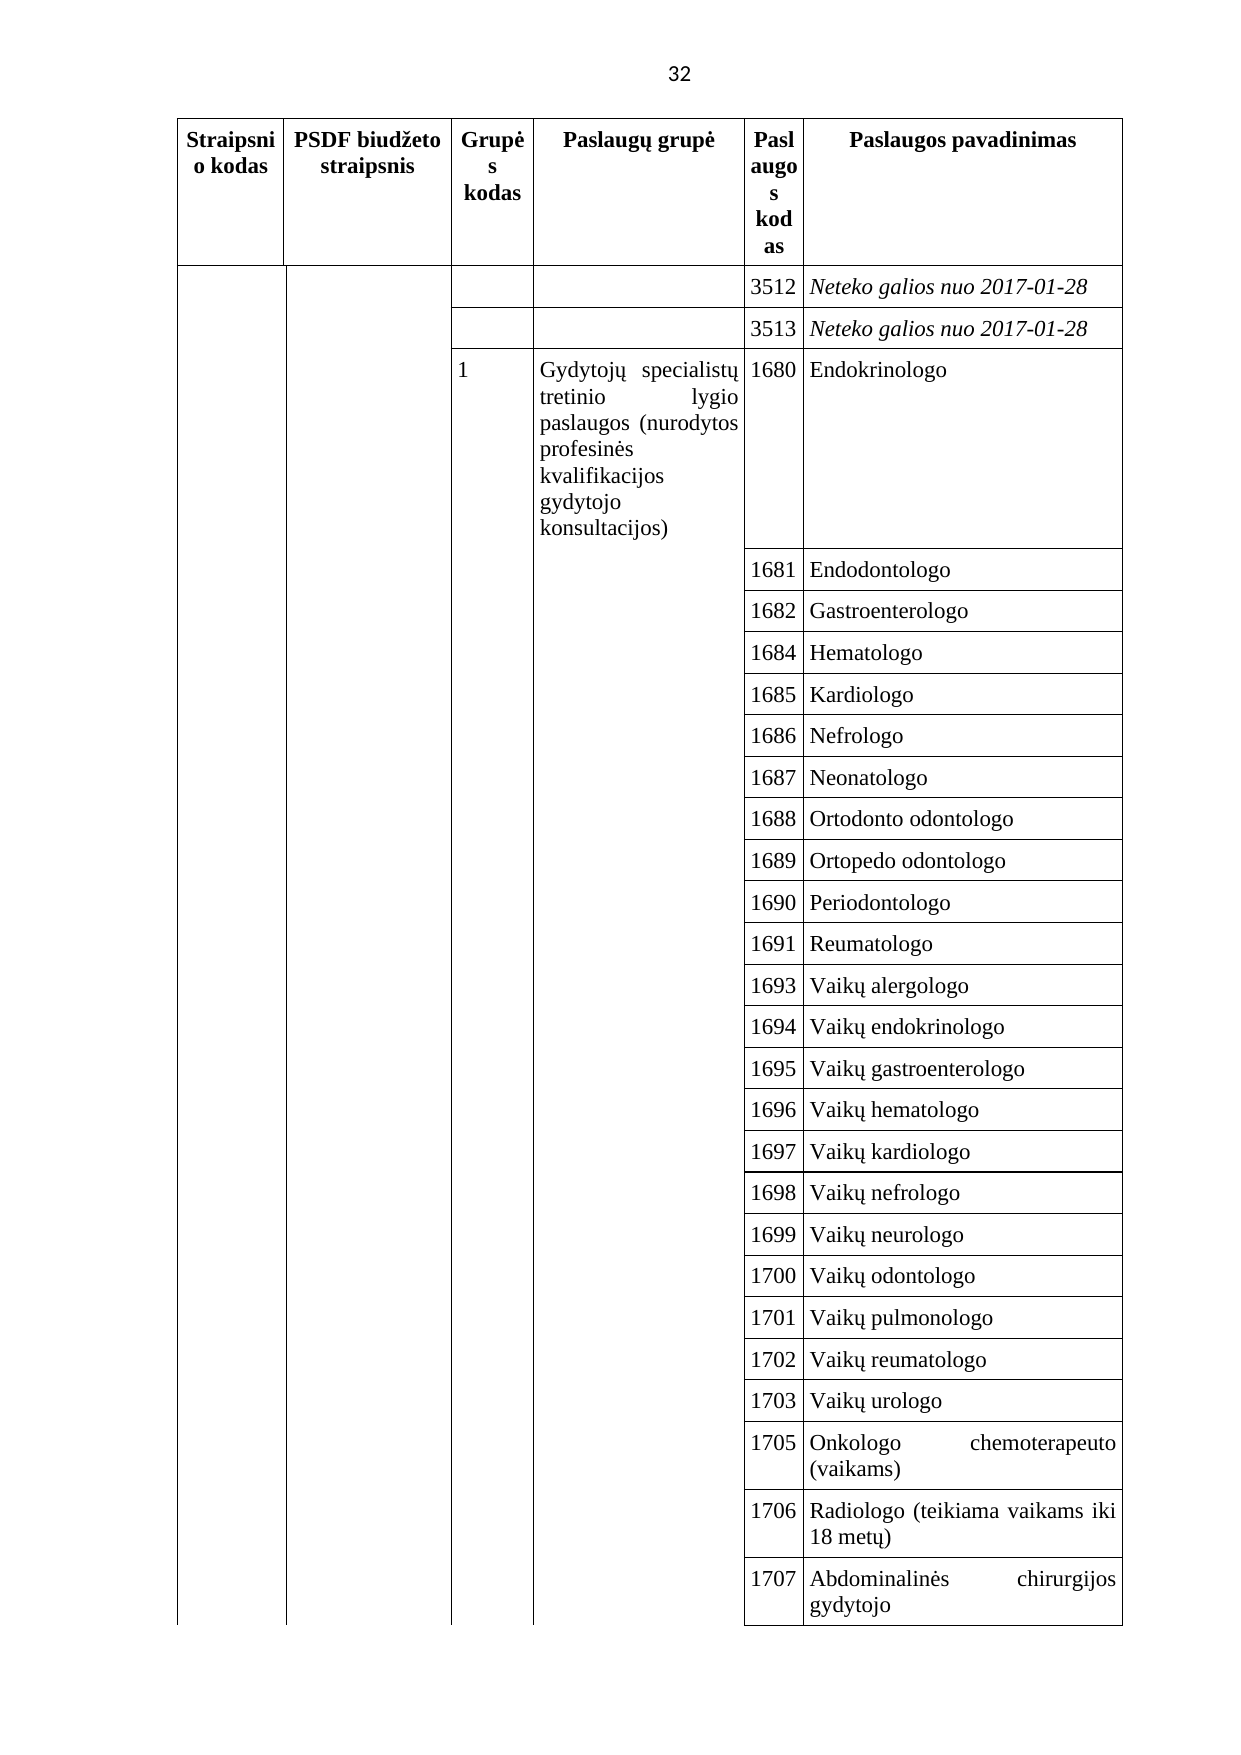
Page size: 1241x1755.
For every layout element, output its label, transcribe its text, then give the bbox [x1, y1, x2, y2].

table_cell [287, 880, 451, 922]
table_cell Hematologo [804, 632, 1122, 673]
table_cell 1703 [745, 1380, 803, 1421]
table_cell [287, 1130, 451, 1171]
table_cell [452, 714, 533, 756]
table_cell [287, 756, 451, 797]
table_cell [178, 922, 286, 963]
table_cell Reumatologo [804, 923, 1122, 963]
table_cell Periodontologo [804, 881, 1122, 922]
table_cell [452, 756, 533, 797]
table_cell 1694 [745, 1006, 803, 1047]
table_cell [452, 1047, 533, 1088]
table_cell [287, 922, 451, 963]
table_cell Ortopedo odontologo [804, 840, 1122, 880]
table_cell 1684 [745, 632, 803, 673]
table_cell Endokrinologo [804, 349, 1122, 548]
table_cell [534, 1047, 744, 1088]
table_cell [178, 631, 286, 673]
table_cell Abdominalinės chirurgijos gydytojo [804, 1558, 1122, 1624]
table_cell [534, 631, 744, 673]
table_cell [178, 964, 286, 1005]
table_cell [178, 1255, 286, 1296]
table_cell [534, 548, 744, 589]
table_cell [534, 1379, 744, 1421]
table_cell [534, 1489, 744, 1557]
table_cell 1701 [745, 1297, 803, 1338]
table_cell [287, 797, 451, 839]
table_cell [452, 922, 533, 963]
table_cell [287, 839, 451, 880]
table_cell [178, 1489, 286, 1557]
table_cell 1686 [745, 715, 803, 756]
table_cell [287, 964, 451, 1005]
table_cell [287, 307, 451, 348]
table_cell [534, 714, 744, 756]
table_cell 1699 [745, 1214, 803, 1254]
table_cell 1688 [745, 798, 803, 839]
table_cell [452, 266, 533, 307]
table_header PSDF biudžeto straipsnis [284, 119, 451, 265]
table_cell Gastroenterologo [804, 591, 1122, 631]
table_cell Onkologo chemoterapeuto (vaikams) [804, 1422, 1122, 1489]
table_cell [452, 1130, 533, 1171]
table_cell [534, 922, 744, 963]
table_cell [534, 1255, 744, 1296]
table_cell [178, 1047, 286, 1088]
table_cell 1706 [745, 1490, 803, 1557]
table_cell 3512 [745, 266, 803, 307]
table_cell [452, 1421, 533, 1489]
table_cell [534, 1171, 744, 1213]
table_cell [178, 1171, 286, 1213]
table_header Paslaugos kodas [745, 119, 803, 265]
table_cell 1693 [745, 965, 803, 1005]
table_cell 1 [452, 349, 533, 548]
table_cell [287, 1379, 451, 1421]
table_cell [178, 590, 286, 631]
table_cell [452, 548, 533, 589]
table_cell [452, 1005, 533, 1047]
table_cell [287, 1557, 451, 1624]
table_cell [452, 839, 533, 880]
table_cell [287, 548, 451, 589]
table_cell [287, 1421, 451, 1489]
table_cell 1697 [745, 1131, 803, 1171]
table_cell [452, 1171, 533, 1213]
table_cell [178, 348, 286, 548]
table_cell Neteko galios nuo 2017-01-28 [804, 266, 1122, 307]
table_cell 1690 [745, 881, 803, 922]
table_cell [287, 1005, 451, 1047]
table_cell [452, 1255, 533, 1296]
table_cell [452, 1088, 533, 1130]
table_cell [534, 1005, 744, 1047]
table_cell 1682 [745, 591, 803, 631]
table_cell Vaikų urologo [804, 1380, 1122, 1421]
table_cell [287, 1489, 451, 1557]
table_cell [178, 1130, 286, 1171]
table_cell [534, 1130, 744, 1171]
table_cell [534, 797, 744, 839]
table_cell 1705 [745, 1422, 803, 1489]
table_cell Vaikų pulmonologo [804, 1297, 1122, 1338]
table_cell [534, 1338, 744, 1379]
table_cell Vaikų hematologo [804, 1089, 1122, 1130]
table_cell [452, 308, 533, 348]
table_cell [534, 1421, 744, 1489]
table_cell [534, 1557, 744, 1624]
table_cell [287, 1047, 451, 1088]
table_cell [452, 673, 533, 714]
table_cell [178, 1379, 286, 1421]
table_cell 1707 [745, 1558, 803, 1624]
table_cell Gydytojų specialistų tretinio lygio paslaugos (nurodytos profesinės kvalifikacijos gydytojo konsultacijos) [534, 349, 744, 548]
table_cell [534, 1213, 744, 1254]
table_cell [287, 631, 451, 673]
table_cell [178, 1557, 286, 1624]
table_cell Radiologo (teikiama vaikams iki 18 metų) [804, 1490, 1122, 1557]
table_cell Neonatologo [804, 757, 1122, 797]
table_cell Vaikų kardiologo [804, 1131, 1122, 1171]
table_cell Neteko galios nuo 2017-01-28 [804, 308, 1122, 348]
table_cell [287, 1255, 451, 1296]
table_cell [452, 590, 533, 631]
table_cell [178, 1088, 286, 1130]
table_cell [534, 308, 744, 348]
table_cell [178, 1213, 286, 1254]
table_cell [452, 631, 533, 673]
table_cell Nefrologo [804, 715, 1122, 756]
table_cell [534, 880, 744, 922]
table_cell [287, 1213, 451, 1254]
table_cell [178, 548, 286, 589]
table_cell [178, 756, 286, 797]
table_cell [287, 1296, 451, 1338]
table_cell 1698 [745, 1173, 803, 1213]
table_cell 1702 [745, 1339, 803, 1379]
table_header Paslaugos pavadinimas [804, 119, 1122, 265]
table_cell [534, 964, 744, 1005]
table_cell 1700 [745, 1256, 803, 1296]
table_header Paslaugų grupė [534, 119, 744, 265]
table_cell [178, 839, 286, 880]
table_cell 1681 [745, 549, 803, 589]
table_cell [287, 1338, 451, 1379]
table_cell 1689 [745, 840, 803, 880]
table_cell [452, 797, 533, 839]
table_cell 1685 [745, 674, 803, 714]
table_cell [452, 880, 533, 922]
table_cell [178, 880, 286, 922]
table_cell [534, 756, 744, 797]
table_cell Vaikų neurologo [804, 1214, 1122, 1254]
table_cell [534, 1296, 744, 1338]
table_cell [178, 673, 286, 714]
table_cell [287, 266, 451, 307]
table_cell [178, 1421, 286, 1489]
table_cell [452, 1557, 533, 1624]
table_cell [287, 590, 451, 631]
table_cell [178, 797, 286, 839]
table_cell [178, 307, 286, 348]
table_cell [534, 590, 744, 631]
table_cell Vaikų gastroenterologo [804, 1048, 1122, 1088]
table_cell [452, 1296, 533, 1338]
table_cell [287, 673, 451, 714]
table_cell [287, 1088, 451, 1130]
table_cell Vaikų odontologo [804, 1256, 1122, 1296]
table_cell 1696 [745, 1089, 803, 1130]
table_cell Vaikų nefrologo [804, 1173, 1122, 1213]
table_cell [178, 1338, 286, 1379]
table_cell [534, 673, 744, 714]
table_cell [178, 714, 286, 756]
table_cell Ortodonto odontologo [804, 798, 1122, 839]
table_cell Vaikų endokrinologo [804, 1006, 1122, 1047]
table_cell [178, 266, 286, 307]
table_header Straipsnio kodas [178, 119, 283, 265]
table_cell 1691 [745, 923, 803, 963]
table_cell [452, 1338, 533, 1379]
table_cell [452, 1213, 533, 1254]
table_cell 1680 [745, 349, 803, 548]
table_cell 3513 [745, 308, 803, 348]
table_cell Kardiologo [804, 674, 1122, 714]
table_cell [452, 1489, 533, 1557]
table_cell [452, 1379, 533, 1421]
table_cell 1687 [745, 757, 803, 797]
table_cell Endodontologo [804, 549, 1122, 589]
table_cell [287, 714, 451, 756]
table_cell [534, 839, 744, 880]
table_cell 1695 [745, 1048, 803, 1088]
table_cell [287, 348, 451, 548]
table_cell [534, 1088, 744, 1130]
table_cell [534, 266, 744, 307]
table_cell [452, 964, 533, 1005]
table_cell Vaikų reumatologo [804, 1339, 1122, 1379]
table_cell [287, 1171, 451, 1213]
table_cell Vaikų alergologo [804, 965, 1122, 1005]
table_cell [178, 1296, 286, 1338]
table_header Grupės kodas [452, 119, 533, 265]
table_cell [178, 1005, 286, 1047]
